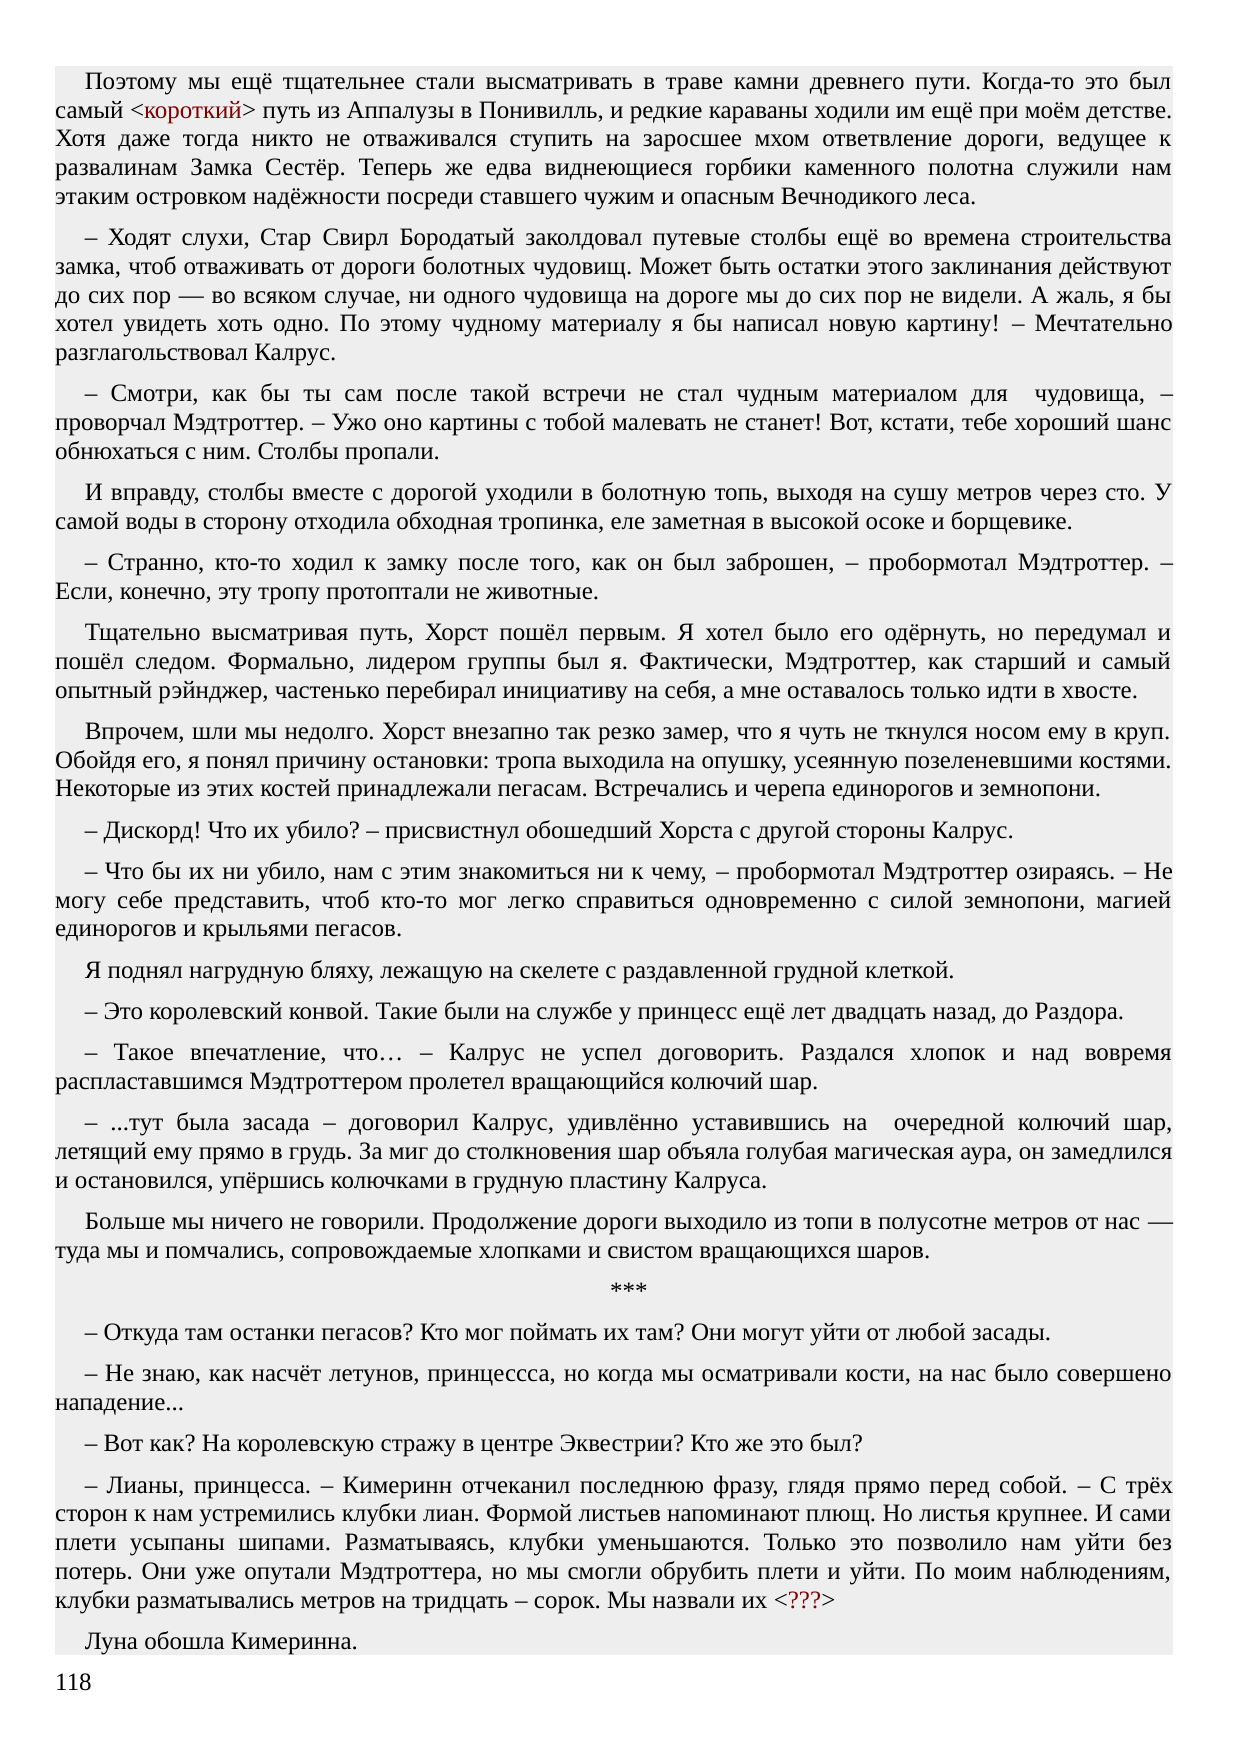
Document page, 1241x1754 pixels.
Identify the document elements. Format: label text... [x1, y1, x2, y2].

text Поэтому мы ещё тщательнее стали высматривать в траве камни древнего пути. Когда-то это был самый <короткий> путь из Аппалузы в Понивилль, и редкие караваны ходили им ещё при моём детстве. Хотя даже тогда никто не отваживался ступить на заросшее мхом ответвление дороги, ведущее к развалинам Замка Сестёр. Теперь же едва виднеющиеся горбики каменного полотна служили нам этаким островком надёжности посреди ставшего чужим и опасным Вечнодикого леса. [55, 66, 1173, 210]
text – Смотри, как бы ты сам после такой встречи не стал чудным материалом для чудовища, – проворчал Мэдтроттер. – Ужо оно картины с тобой малевать не станет! Вот, кстати, тебе хороший шанс обнюхаться с ним. Столбы пропали. [55, 378, 1173, 465]
text – Откуда там останки пегасов? Кто мог поймать их там? Они могут уйти от любой засады. [55, 1317, 1173, 1346]
text Луна обошла Кимеринна. [55, 1626, 1173, 1655]
text *** [55, 1276, 1173, 1305]
text – Вот как? На королевскую стражу в центре Эквестрии? Кто же это был? [55, 1428, 1173, 1457]
text Тщательно высматривая путь, Хорст пошёл первым. Я хотел было его одёрнуть, но передумал и пошёл следом. Формально, лидером группы был я. Фактически, Мэдтроттер, как старший и самый опытный рэйнджер, частенько перебирал инициативу на себя, а мне оставалось только идти в хвосте. [55, 617, 1173, 703]
text – Не знаю, как насчёт летунов, принцессса, но когда мы осматривали кости, на нас было совершено нападение... [55, 1358, 1173, 1416]
text Больше мы ничего не говорили. Продолжение дороги выходило из топи в полусотне метров от нас — туда мы и помчались, сопровождаемые хлопками и свистом вращающихся шаров. [55, 1206, 1173, 1263]
text Впрочем, шли мы недолго. Хорст внезапно так резко замер, что я чуть не ткнулся носом ему в круп. Обойдя его, я понял причину остановки: тропа выходила на опушку, усеянную позеленевшими костями. Некоторые из этих костей принадлежали пегасам. Встречались и черепа единорогов и земнопони. [55, 716, 1173, 802]
text – Что бы их ни убило, нам с этим знакомиться ни к чему, – пробормотал Мэдтроттер озираясь. – Не могу себе представить, чтоб кто-то мог легко справиться одновременно с силой земнопони, магией единорогов и крыльями пегасов. [55, 856, 1173, 942]
text И вправду, столбы вместе с дорогой уходили в болотную топь, выходя на сушу метров через сто. У самой воды в сторону отходила обходная тропинка, еле заметная в высокой осоке и борщевике. [55, 477, 1173, 535]
text – ...тут была засада – договорил Калрус, удивлённо уставившись на очередной колючий шар, летящий ему прямо в грудь. За миг до столкновения шар объяла голубая магическая аура, он замедлился и остановился, упёршись колючками в грудную пластину Калруса. [55, 1107, 1173, 1193]
text – Лианы, принцесса. – Кимеринн отчеканил последнюю фразу, глядя прямо перед собой. – С трёх сторон к нам устремились клубки лиан. Формой листьев напоминают плющ. Но листья крупнее. И сами плети усыпаны шипами. Разматываясь, клубки уменьшаются. Только это позволило нам уйти без потерь. Они уже опутали Мэдтроттера, но мы смогли обрубить плети и уйти. По моим наблюдениям, клубки разматывались метров на тридцать – сорок. Мы назвали их <???> [55, 1470, 1173, 1613]
text – Дискорд! Что их убило? – присвистнул обошедший Хорста с другой стороны Калрус. [55, 815, 1173, 843]
text – Такое впечатление, что… – Калрус не успел договорить. Раздался хлопок и над вовремя распластавшимся Мэдтроттером пролетел вращающийся колючий шар. [55, 1037, 1173, 1095]
text – Это королевский конвой. Такие были на службе у принцесс ещё лет двадцать назад, до Раздора. [55, 996, 1173, 1025]
text Я поднял нагрудную бляху, лежащую на скелете с раздавленной грудной клеткой. [55, 955, 1173, 983]
text – Ходят слухи, Стар Cвирл Бородатый заколдовал путевые столбы ещё во времена строительства замка, чтоб отваживать от дороги болотных чудовищ. Может быть остатки этого заклинания действуют до сих пор — во всяком случае, ни одного чудовища на дороге мы до сих пор не видели. А жаль, я бы хотел увидеть хоть одно. По этому чудному материалу я бы написал новую картину! – Мечтательно разглагольствовал Калрус. [55, 222, 1173, 366]
text – Странно, кто-то ходил к замку после того, как он был заброшен, – пробормотал Мэдтроттер. – Если, конечно, эту тропу протоптали не животные. [55, 547, 1173, 605]
